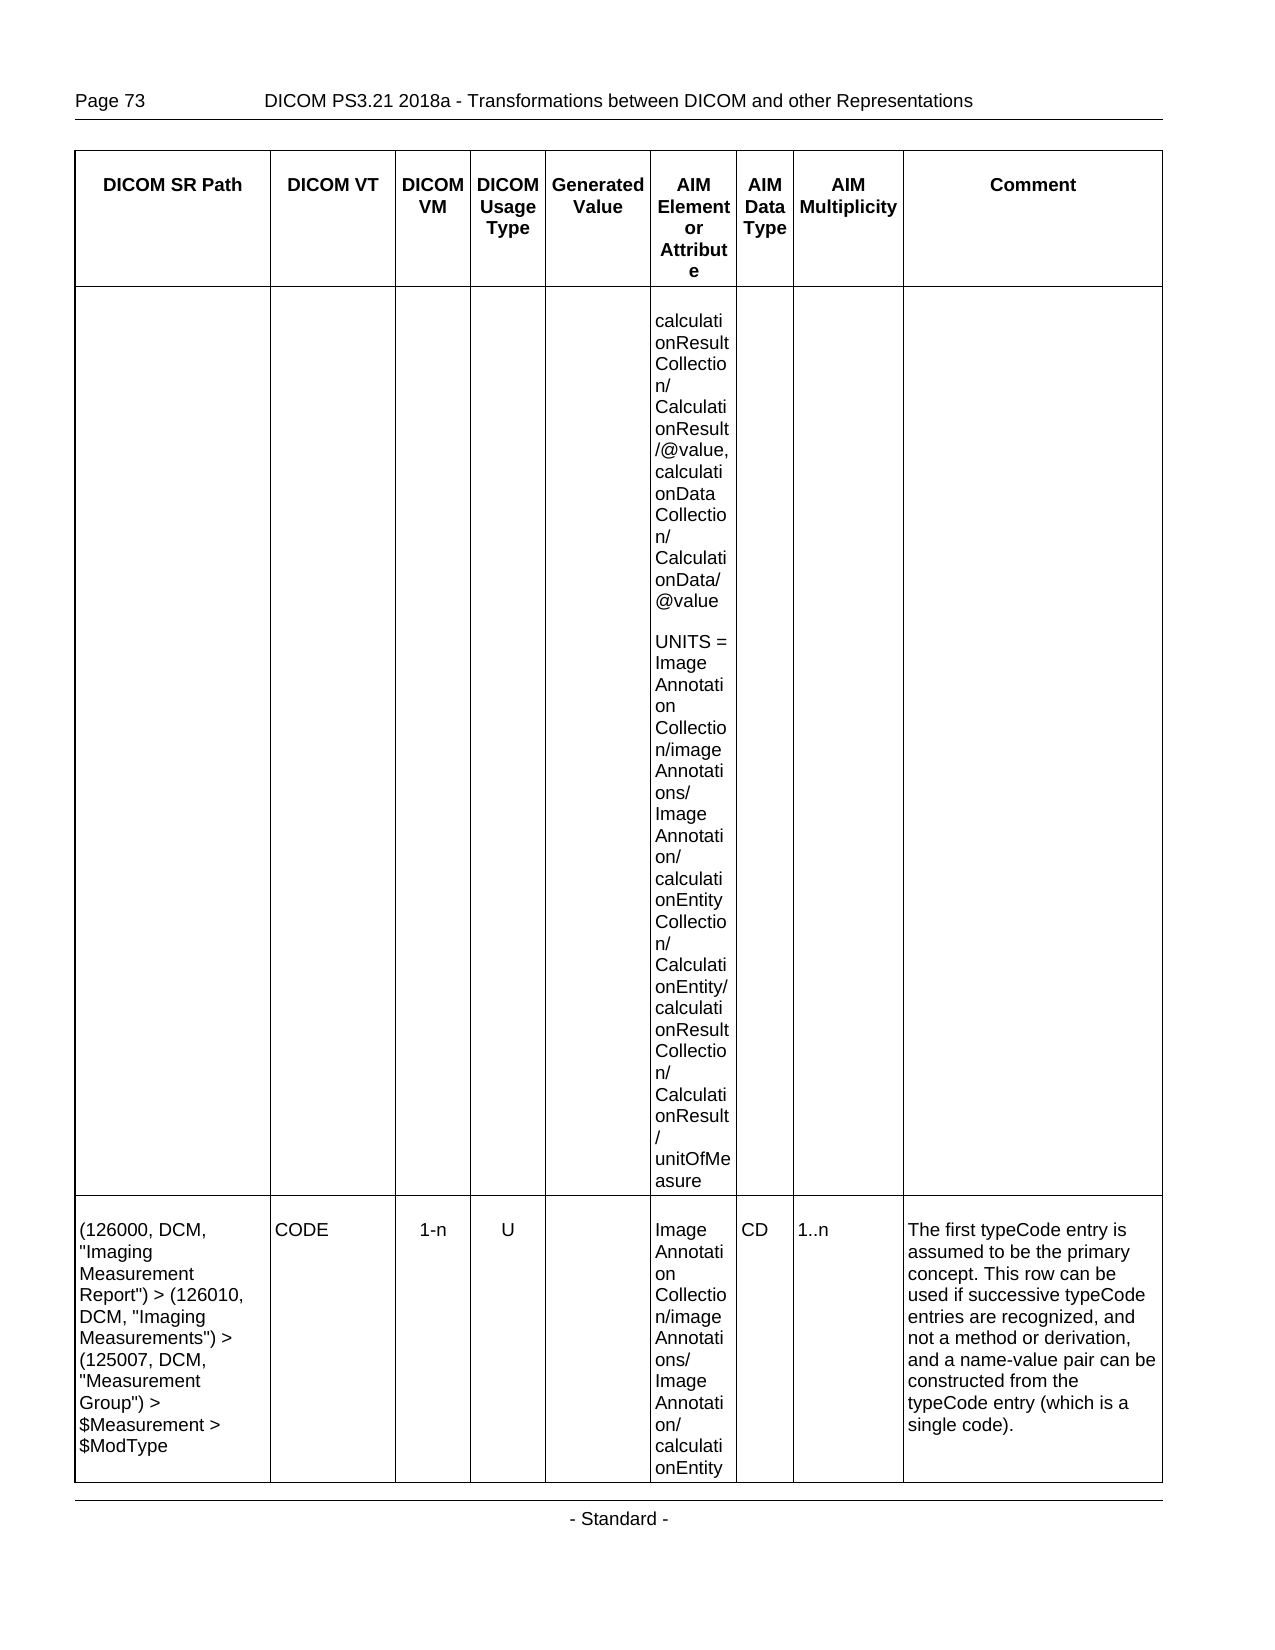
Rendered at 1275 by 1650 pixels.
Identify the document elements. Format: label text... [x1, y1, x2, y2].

table_cell CD [737, 1196, 793, 1482]
table_header AIM Multiplicity [794, 151, 903, 286]
table_header DICOM Usage Type [471, 151, 545, 286]
table_cell [76, 287, 270, 1195]
table_header DICOM VT [271, 151, 395, 286]
table_cell CODE [271, 1196, 395, 1482]
table_cell [546, 287, 650, 1195]
table_cell [471, 287, 545, 1195]
table_header DICOM SR Path [76, 151, 270, 286]
table_cell 1-n [396, 1196, 470, 1482]
table_cell [546, 1196, 650, 1482]
table_cell calculationResult​Collection/​CalculationResult/​​@value, calculationData​Collection/​CalculationData/​@value UNITS = Image​Annotation​​Collection/​image​Annotations/​Image​Annotation/​calculation​Entity​Collection/​CalculationEntity/​calculationResult​Collection/​CalculationResult/​unitOfMeasure [651, 287, 736, 1195]
table_cell The first typeCode entry is assumed to be the primary concept. This row can be used if successive typeCode entries are recognized, and not a method or derivation, and a name-value pair can be constructed from the typeCode entry (which is a single code). [904, 1196, 1162, 1482]
table_cell [737, 287, 793, 1195]
table_cell [396, 287, 470, 1195]
table_cell [271, 287, 395, 1195]
table_header DICOM VM [396, 151, 470, 286]
table_header Generated Value [546, 151, 650, 286]
table_header Comment [904, 151, 1162, 286]
table_header AIM Element or Attribute [651, 151, 736, 286]
table_cell Image​Annotation​​Collection/​image​Annotations/​Image​Annotation/​calculation​Entity​ [651, 1196, 736, 1482]
table_cell 1..n [794, 1196, 903, 1482]
table_cell [904, 287, 1162, 1195]
table_cell (126000, DCM, "Imaging Measurement Report") > (126010, DCM, "Imaging Measurements") > (125007, DCM, "Measurement Group") > $Measurement > $ModType [76, 1196, 270, 1482]
table_header AIM Data Type [737, 151, 793, 286]
table_cell [794, 287, 903, 1195]
table_cell U [471, 1196, 545, 1482]
